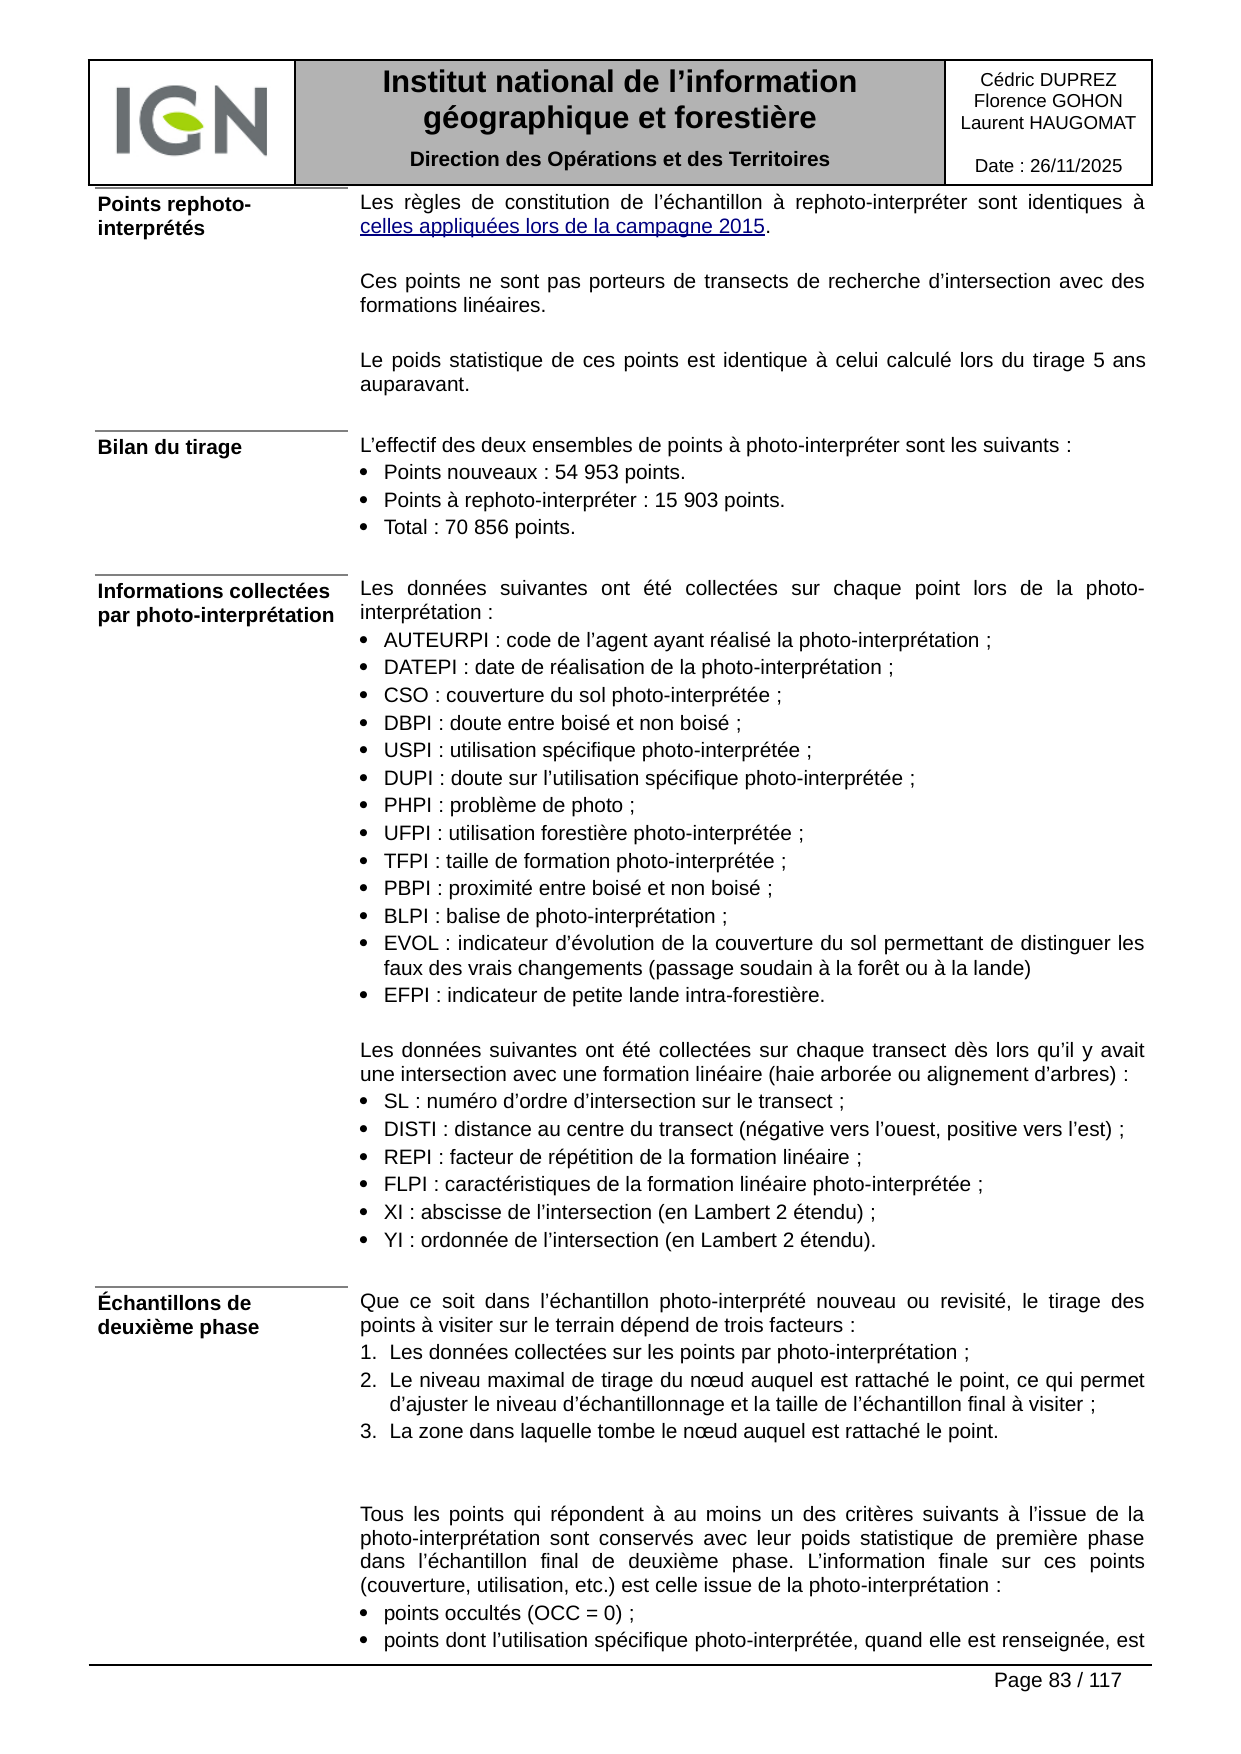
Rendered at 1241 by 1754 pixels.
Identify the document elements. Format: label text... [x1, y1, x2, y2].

table_cell Informations collectées par photo-interprétation [89, 573, 354, 1285]
table_cell Les données suivantes ont été collectées sur chaque point lors de la photo-interprétation : AUTEURPI : code de l’agent ayant réalisé la photo-interprétation ; DATEPI : date de réalisation de la photo-interprétation ; CSO : couverture du sol photo-interprétée ; DBPI : doute entre boisé et non boisé ; USPI : utilisation spécifique photo-interprétée ; DUPI : doute sur l’utilisation spécifique photo-interprétée ; PHPI : problème de photo ; UFPI : utilisation forestière photo-interprétée ; TFPI : taille de formation photo-interprétée ; PBPI : proximité entre boisé et non boisé ; BLPI : balise de photo-interprétation ; EVOL : indicateur d’évolution de la couverture du sol permettant de distinguer les faux des vrais changements (passage soudain à la forêt ou à la lande) EFPI : indicateur de petite lande intra-forestière. Les données suivantes ont été collectées sur chaque transect dès lors qu’il y avait une intersection avec une formation linéaire (haie arborée ou alignement d’arbres) : SL : numéro d’ordre d’intersection sur le transect ; DISTI : distance au centre du transect (négative vers l’ouest, positive vers l’est) ; REPI : facteur de répétition de la formation linéaire ; FLPI : caractéristiques de la formation linéaire photo-interprétée ; XI : abscisse de l’intersection (en Lambert 2 étendu) ; YI : ordonnée de l’intersection (en Lambert 2 étendu). [354, 573, 1152, 1285]
table_cell L’effectif des deux ensembles de points à photo-interpréter sont les suivants : Points nouveaux : 54 953 points. Points à rephoto-interpréter : 15 903 points. Total : 70 856 points. [354, 429, 1152, 573]
table_cell Échantillons de deuxième phase [89, 1285, 354, 1658]
picture [91, 62, 293, 180]
table_cell Bilan du tirage [89, 429, 354, 573]
table_cell Les règles de constitution de l’échantillon à rephoto-interpréter sont identiques à celles appliquées lors de la campagne 2015. Ces points ne sont pas porteurs de transects de recherche d’intersection avec des formations linéaires. Le poids statistique de ces points est identique à celui calculé lors du tirage 5 ans auparavant. [354, 186, 1152, 429]
table_cell Points rephoto-interprétés [89, 186, 354, 429]
table_cell Que ce soit dans l’échantillon photo-interprété nouveau ou revisité, le tirage des points à visiter sur le terrain dépend de trois facteurs : Les données collectées sur les points par photo-interprétation ; Le niveau maximal de tirage du nœud auquel est rattaché le point, ce qui permet d’ajuster le niveau d’échantillonnage et la taille de l’échantillon final à visiter ; La zone dans laquelle tombe le nœud auquel est rattaché le point. Tous les points qui répondent à au moins un des critères suivants à l’issue de la photo-interprétation sont conservés avec leur poids statistique de première phase dans l’échantillon final de deuxième phase. L’information finale sur ces points (couverture, utilisation, etc.) est celle issue de la photo-interprétation : points occultés (OCC = 0) ; points dont l’utilisation spécifique photo-interprétée, quand elle est renseignée, est [354, 1285, 1152, 1658]
